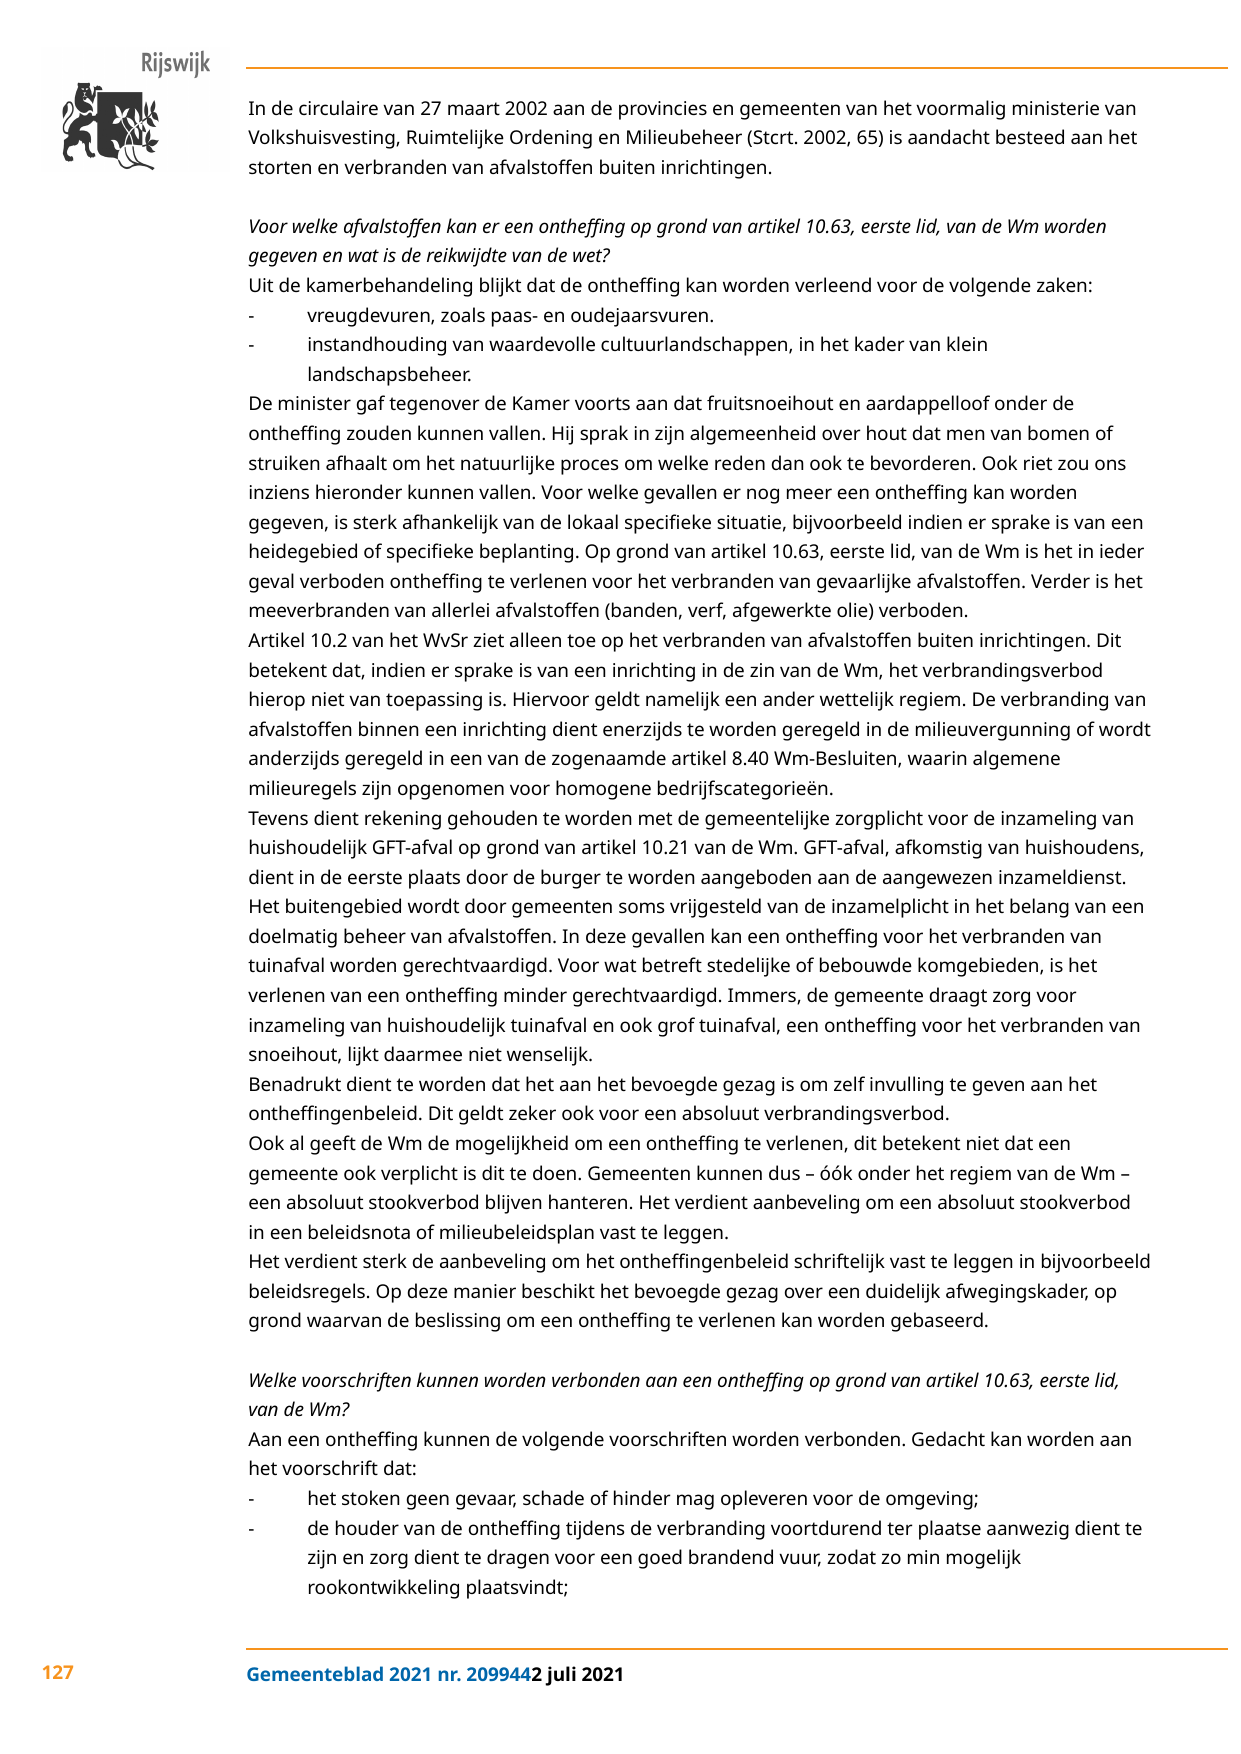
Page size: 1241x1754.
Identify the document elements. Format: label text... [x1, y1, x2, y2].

text Welke voorschriften kunnen worden verbonden aan een ontheffing op grond van artikel 10.63, eerste lid, van de Wm? [248, 1367, 1152, 1422]
picture [41, 47, 231, 172]
text De minister gaf tegenover de Kamer voorts aan dat fruitsnoeihout en aardappelloof onder de ontheffing zouden kunnen vallen. Hij sprak in zijn algemeenheid over hout dat men van bomen of struiken afhaalt om het natuurlijke proces om welke reden dan ook te bevorderen. Ook riet zou ons inziens hieronder kunnen vallen. Voor welke gevallen er nog meer een ontheffing kan worden gegeven, is sterk afhankelijk van de lokaal specifieke situatie, bijvoorbeeld indien er sprake is van een heidegebied of specifieke beplanting. Op grond van artikel 10.63, eerste lid, van de Wm is het in ieder geval verboden ontheffing te verlenen voor het verbranden van gevaarlijke afvalstoffen. Verder is het meeverbranden van allerlei afvalstoffen (banden, verf, afgewerkte olie) verboden. [248, 391, 1152, 623]
list instandhouding van waardevolle cultuurlandschappen, in het kader van klein landschapsbeheer. [248, 331, 1152, 387]
text Ook al geeft de Wm de mogelijkheid om een ontheffing te verlenen, dit betekent niet dat een gemeente ook verplicht is dit te doen. Gemeenten kunnen dus – óók onder het regiem van de Wm – een absoluut stookverbod blijven hanteren. Het verdient aanbeveling om een absoluut stookverbod in een beleidsnota of milieubeleidsplan vast te leggen. [248, 1130, 1152, 1245]
list het stoken geen gevaar, schade of hinder mag opleveren voor de omgeving; [248, 1485, 1152, 1511]
list vreugdevuren, zoals paas- en oudejaarsvuren. [248, 302, 1152, 328]
text In de circulaire van 27 maart 2002 aan de provincies en gemeenten van het voormalig ministerie van Volkshuisvesting, Ruimtelijke Ordening en Milieubeheer (Stcrt. 2002, 65) is aandacht besteed aan het storten en verbranden van afvalstoffen buiten inrichtingen. [248, 95, 1152, 180]
text Benadrukt dient te worden dat het aan het bevoegde gezag is om zelf invulling te geven aan het ontheffingenbeleid. Dit geldt zeker ook voor een absoluut verbrandingsverbod. [248, 1071, 1152, 1126]
text Aan een ontheffing kunnen de volgende voorschriften worden verbonden. Gedacht kan worden aan het voorschrift dat: [248, 1426, 1152, 1481]
text Artikel 10.2 van het WvSr ziet alleen toe op het verbranden van afvalstoffen buiten inrichtingen. Dit betekent dat, indien er sprake is van een inrichting in de zin van de Wm, het verbrandingsverbod hierop niet van toepassing is. Hiervoor geldt namelijk een ander wettelijk regiem. De verbranding van afvalstoffen binnen een inrichting dient enerzijds te worden geregeld in de milieuvergunning of wordt anderzijds geregeld in een van de zogenaamde artikel 8.40 Wm-Besluiten, waarin algemene milieuregels zijn opgenomen voor homogene bedrijfscategorieën. [248, 627, 1152, 801]
text Uit de kamerbehandeling blijkt dat de ontheffing kan worden verleend voor de volgende zaken: [248, 272, 1152, 298]
list de houder van de ontheffing tijdens de verbranding voortdurend ter plaatse aanwezig dient te zijn en zorg dient te dragen voor een goed brandend vuur, zodat zo min mogelijk rookontwikkeling plaatsvindt; [248, 1515, 1152, 1600]
text Tevens dient rekening gehouden te worden met de gemeentelijke zorgplicht voor de inzameling van huishoudelijk GFT-afval op grond van artikel 10.21 van de Wm. GFT-afval, afkomstig van huishoudens, dient in de eerste plaats door de burger te worden aangeboden aan de aangewezen inzameldienst. Het buitengebied wordt door gemeenten soms vrijgesteld van de inzamelplicht in het belang van een doelmatig beheer van afvalstoffen. In deze gevallen kan een ontheffing voor het verbranden van tuinafval worden gerechtvaardigd. Voor wat betreft stedelijke of bebouwde komgebieden, is het verlenen van een ontheffing minder gerechtvaardigd. Immers, de gemeente draagt zorg voor inzameling van huishoudelijk tuinafval en ook grof tuinafval, een ontheffing voor het verbranden van snoeihout, lijkt daarmee niet wenselijk. [248, 805, 1152, 1067]
text Voor welke afvalstoffen kan er een ontheffing op grond van artikel 10.63, eerste lid, van de Wm worden gegeven en wat is de reikwijdte van de wet? [248, 213, 1152, 268]
text Het verdient sterk de aanbeveling om het ontheffingenbeleid schriftelijk vast te leggen in bijvoorbeeld beleidsregels. Op deze manier beschikt het bevoegde gezag over een duidelijk afwegingskader, op grond waarvan de beslissing om een ontheffing te verlenen kan worden gebaseerd. [248, 1248, 1152, 1333]
